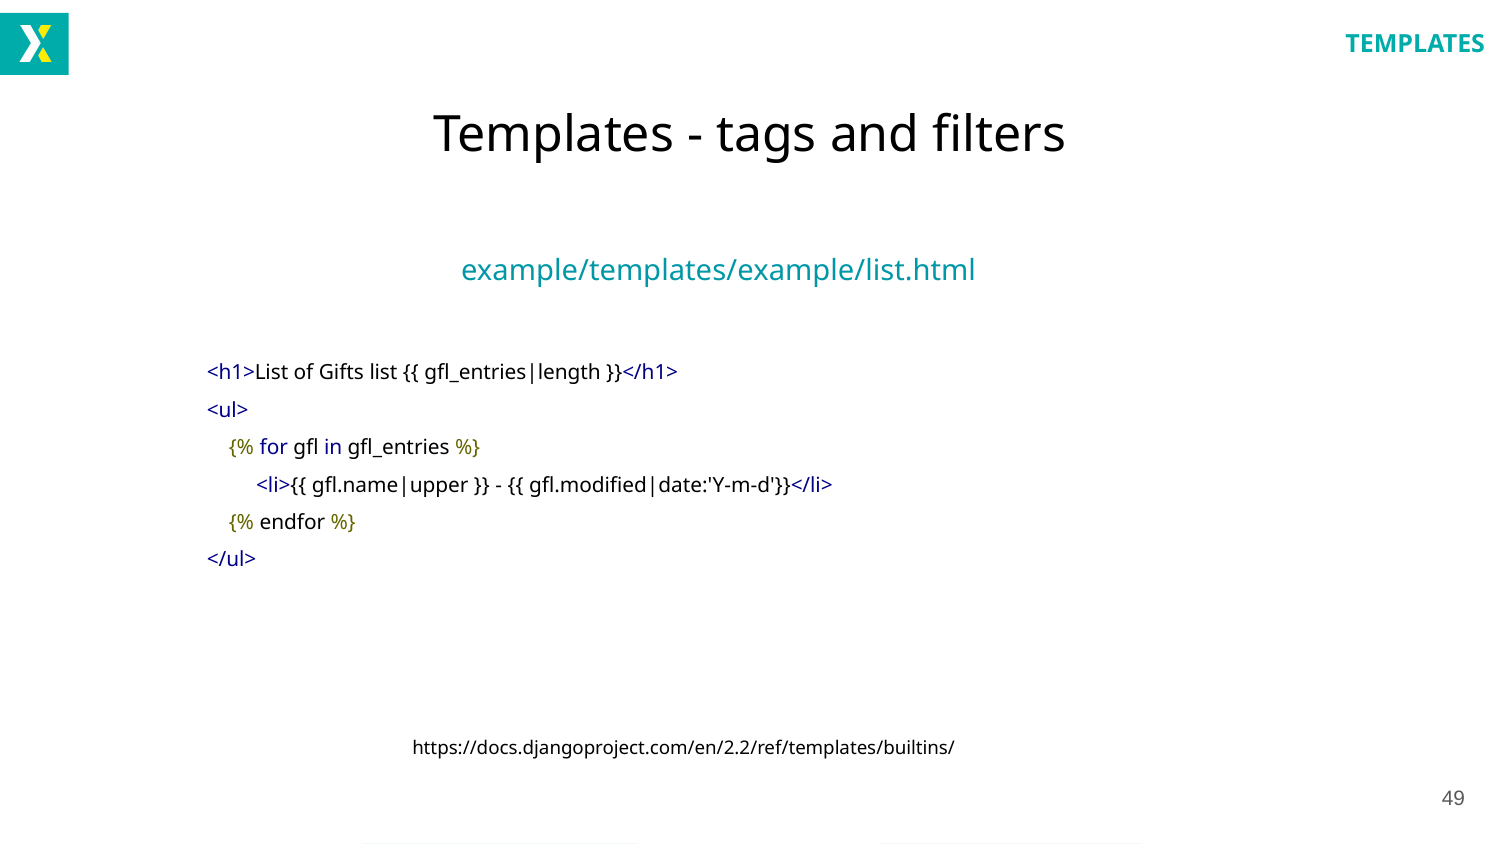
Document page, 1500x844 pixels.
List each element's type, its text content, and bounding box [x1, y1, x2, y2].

text_box Templates - tags and filters [115, 86, 1385, 181]
text_box example/templates/example/list.html [354, 218, 1084, 284]
text_box https://docs.djangoproject.com/en/2.2/ref/templates/builtins/ [397, 709, 1276, 804]
slide_number [1389, 764, 1480, 830]
picture [17, 25, 54, 62]
text_box <h1>List of Gifts list {{ gfl_entries|length }}</h1> <ul> {% for gfl in gfl_entries %} <li>{{ gfl.name|upper }} - {{ gfl.modified|date:'Y-m-d'}}</li> {% endfor %} </ul> [191, 331, 1275, 615]
